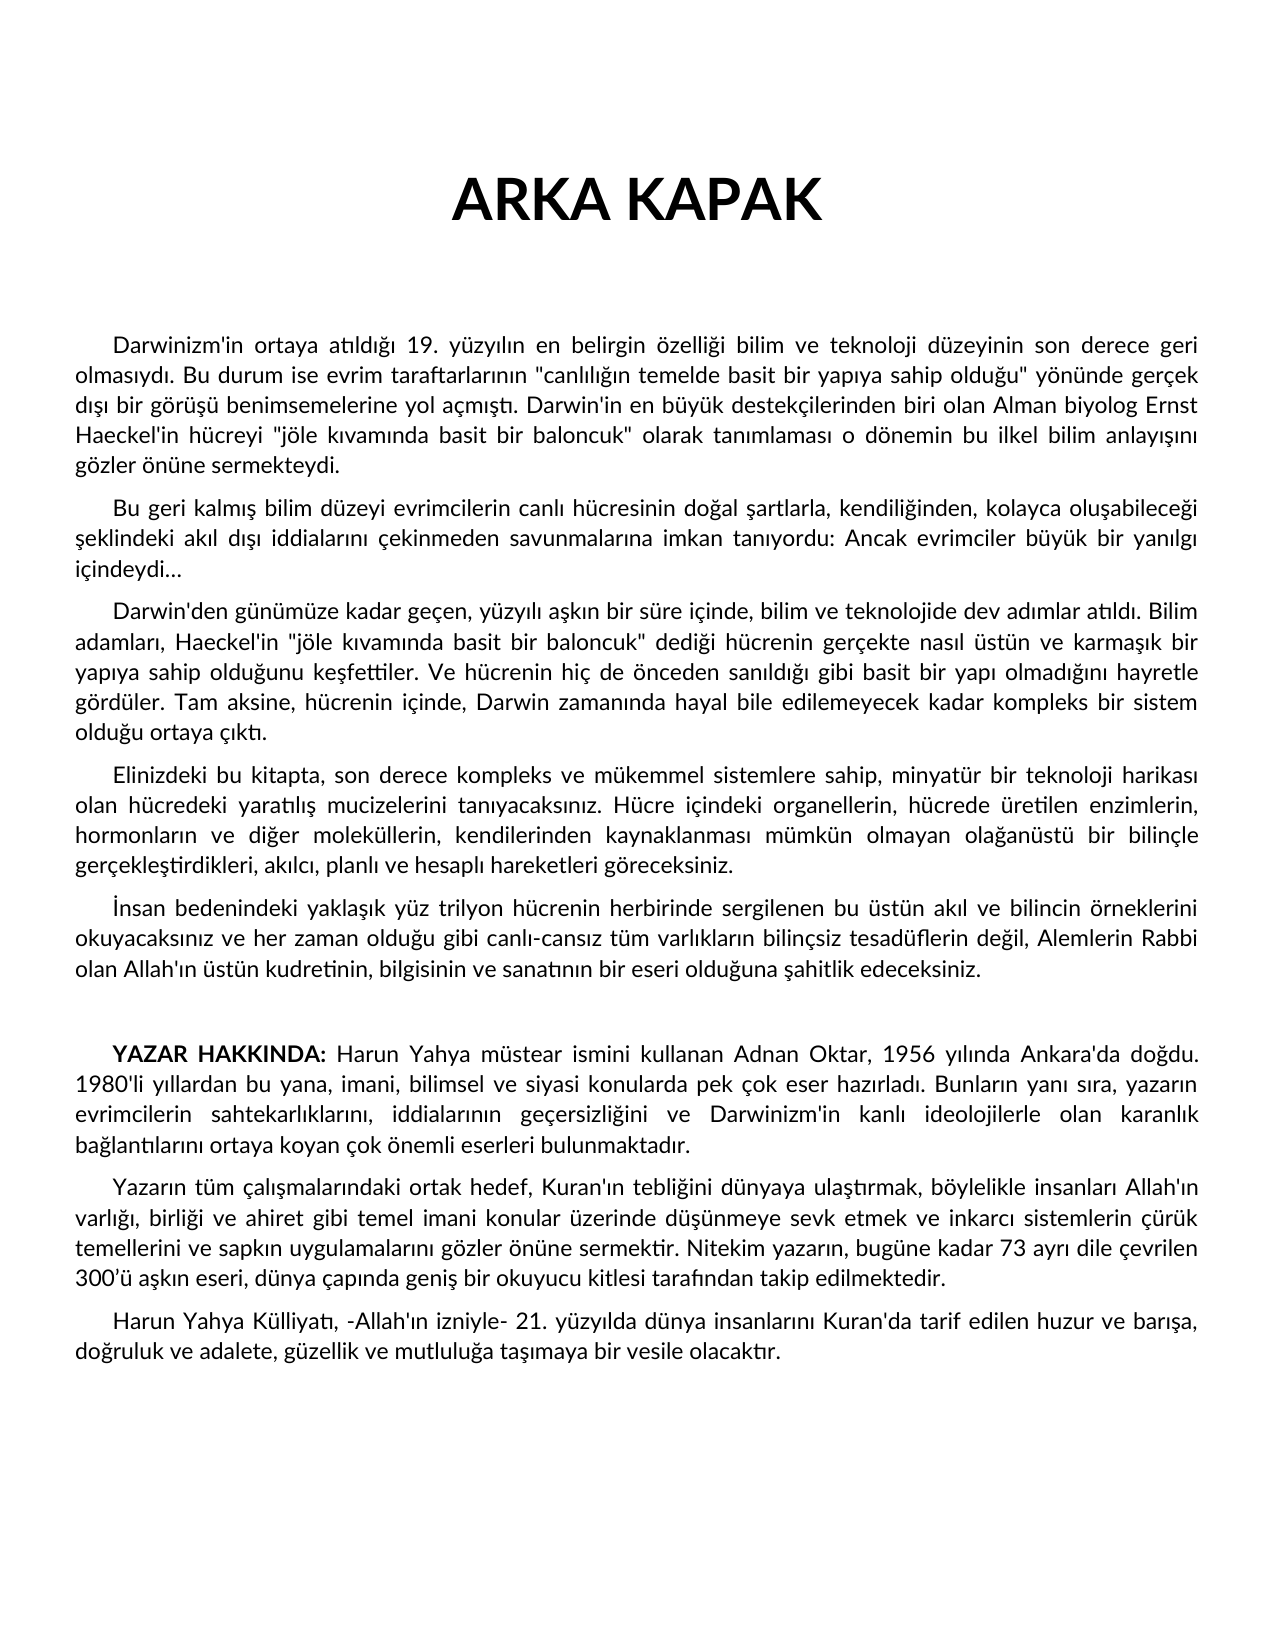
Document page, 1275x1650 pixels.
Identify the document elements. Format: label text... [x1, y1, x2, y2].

text İnsan bedenindeki yaklaşık yüz trilyon hücrenin herbirinde sergilenen bu üstün akıl ve bilincin örneklerini okuyacaksınız ve her zaman olduğu gibi canlı-cansız tüm varlıkların bilinçsiz tesadüflerin değil, Alemlerin Rabbi olan Allah'ın üstün kudretinin, bilgisinin ve sanatının bir eseri olduğuna şahitlik edeceksiniz. [75, 894, 1200, 982]
text Harun Yahya Külliyatı, -Allah'ın izniyle- 21. yüzyılda dünya insanlarını Kuran'da tarif edilen huzur ve barışa, doğruluk ve adalete, güzellik ve mutluluğa taşımaya bir vesile olacaktır. [75, 1306, 1200, 1364]
text YAZAR HAKKINDA: Harun Yahya müstear ismini kullanan Adnan Oktar, 1956 yılında Ankara'da doğdu. 1980'li yıllardan bu yana, imani, bilimsel ve siyasi konularda pek çok eser hazırladı. Bunların yanı sıra, yazarın evrimcilerin sahtekarlıklarını, iddialarının geçersizliğini ve Darwinizm'in kanlı ideolojilerle olan karanlık bağlantılarını ortaya koyan çok önemli eserleri bulunmaktadır. [75, 1040, 1200, 1158]
text Elinizdeki bu kitapta, son derece kompleks ve mükemmel sistemlere sahip, minyatür bir teknoloji harikası olan hücredeki yaratılış mucizelerini tanıyacaksınız. Hücre içindeki organellerin, hücrede üretilen enzimlerin, hormonların ve diğer moleküllerin, kendilerinden kaynaklanması mümkün olmayan olağanüstü bir bilinçle gerçekleştirdikleri, akılcı, planlı ve hesaplı hareketleri göreceksiniz. [75, 761, 1200, 879]
subtitle ARKA KAPAK [75, 162, 1200, 232]
text Bu geri kalmış bilim düzeyi evrimcilerin canlı hücresinin doğal şartlarla, kendiliğinden, kolayca oluşabileceği şeklindeki akıl dışı iddialarını çekinmeden savunmalarına imkan tanıyordu: Ancak evrimciler büyük bir yanılgı içindeydi… [75, 494, 1200, 582]
text Darwinizm'in ortaya atıldığı 19. yüzyılın en belirgin özelliği bilim ve teknoloji düzeyinin son derece geri olmasıydı. Bu durum ise evrim taraftarlarının "canlılığın temelde basit bir yapıya sahip olduğu" yönünde gerçek dışı bir görüşü benimsemelerine yol açmıştı. Darwin'in en büyük destekçilerinden biri olan Alman biyolog Ernst Haeckel'in hücreyi "jöle kıvamında basit bir baloncuk" olarak tanımlaması o dönemin bu ilkel bilim anlayışını gözler önüne sermekteydi. [75, 330, 1200, 479]
text Yazarın tüm çalışmalarındaki ortak hedef, Kuran'ın tebliğini dünyaya ulaştırmak, böylelikle insanları Allah'ın varlığı, birliği ve ahiret gibi temel imani konular üzerinde düşünmeye sevk etmek ve inkarcı sistemlerin çürük temellerini ve sapkın uygulamalarını gözler önüne sermektir. Nitekim yazarın, bugüne kadar 73 ayrı dile çevrilen 300’ü aşkın eseri, dünya çapında geniş bir okuyucu kitlesi tarafından takip edilmektedir. [75, 1173, 1200, 1291]
text Darwin'den günümüze kadar geçen, yüzyılı aşkın bir süre içinde, bilim ve teknolojide dev adımlar atıldı. Bilim adamları, Haeckel'in "jöle kıvamında basit bir baloncuk" dediği hücrenin gerçekte nasıl üstün ve karmaşık bir yapıya sahip olduğunu keşfettiler. Ve hücrenin hiç de önceden sanıldığı gibi basit bir yapı olmadığını hayretle gördüler. Tam aksine, hücrenin içinde, Darwin zamanında hayal bile edilemeyecek kadar kompleks bir sistem olduğu ortaya çıktı. [75, 597, 1200, 745]
